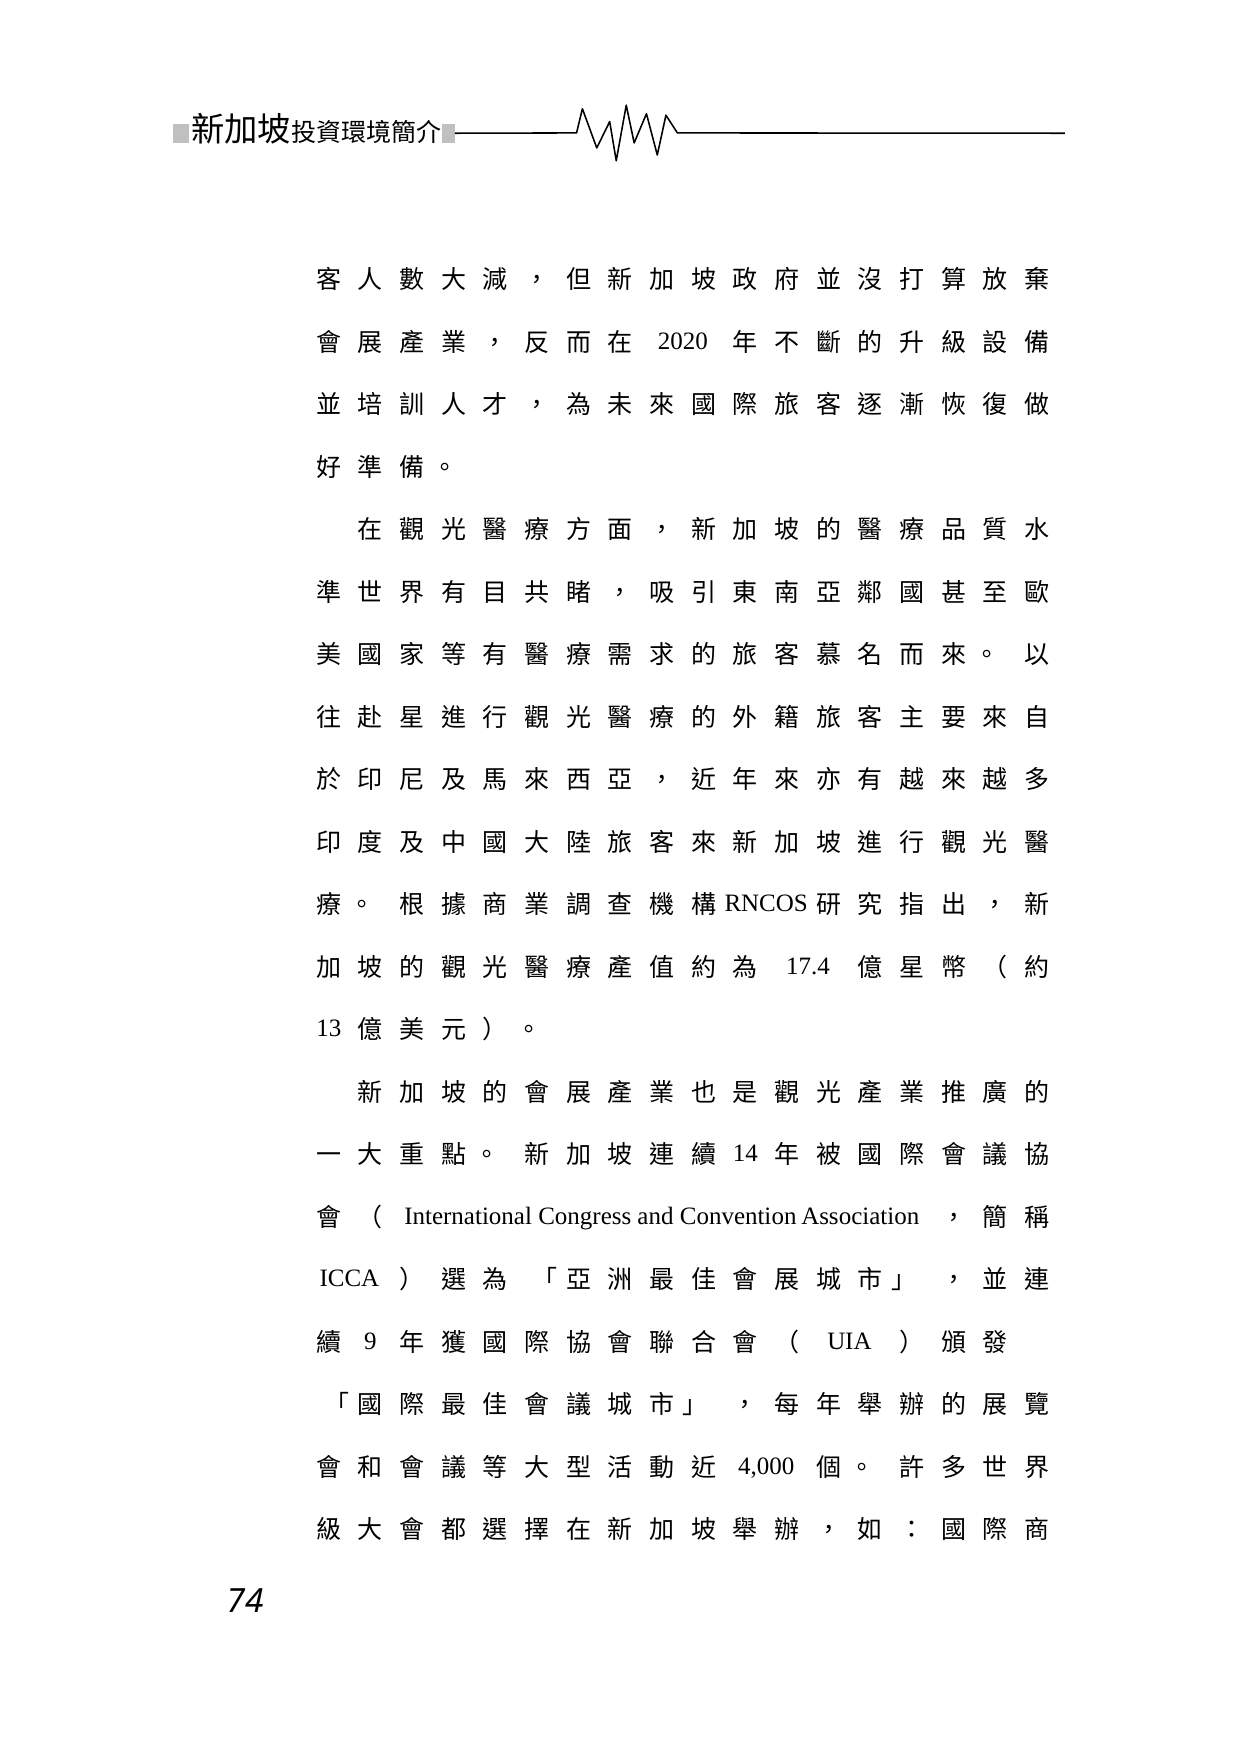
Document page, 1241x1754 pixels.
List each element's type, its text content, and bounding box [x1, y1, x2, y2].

text 在觀光醫療方面，新加坡的醫療品質水準世界有目共睹，吸引東南亞鄰國甚至歐美國家等有醫療需求的旅客慕名而來。以往赴星進行觀光醫療的外籍旅客主要來自於印尼及馬來西亞，近年來亦有越來越多印度及中國大陸旅客來新加坡進行觀光醫療。根據商業調查機構RNCOS研究指出，新加坡的觀光醫療產值約為17.4億星幣（約13億美元）。 [281, 486, 1058, 1049]
text 新加坡的會展產業也是觀光產業推廣的一大重點。新加坡連續14年被國際會議協會（International Congress and Convention Association，簡稱ICCA）選為「亞洲最佳會展城市」，並連續9年獲國際協會聯合會（UIA）頒發「國際最佳會議城市」，每年舉辦的展覽會和會議等大型活動近4,000個。許多世界級大會都選擇在新加坡舉辦，如：國際商 [281, 1049, 1058, 1549]
text 客人數大減，但新加坡政府並沒打算放棄會展產業，反而在2020年不斷的升級設備並培訓人才，為未來國際旅客逐漸恢復做好準備。 [281, 236, 1058, 486]
